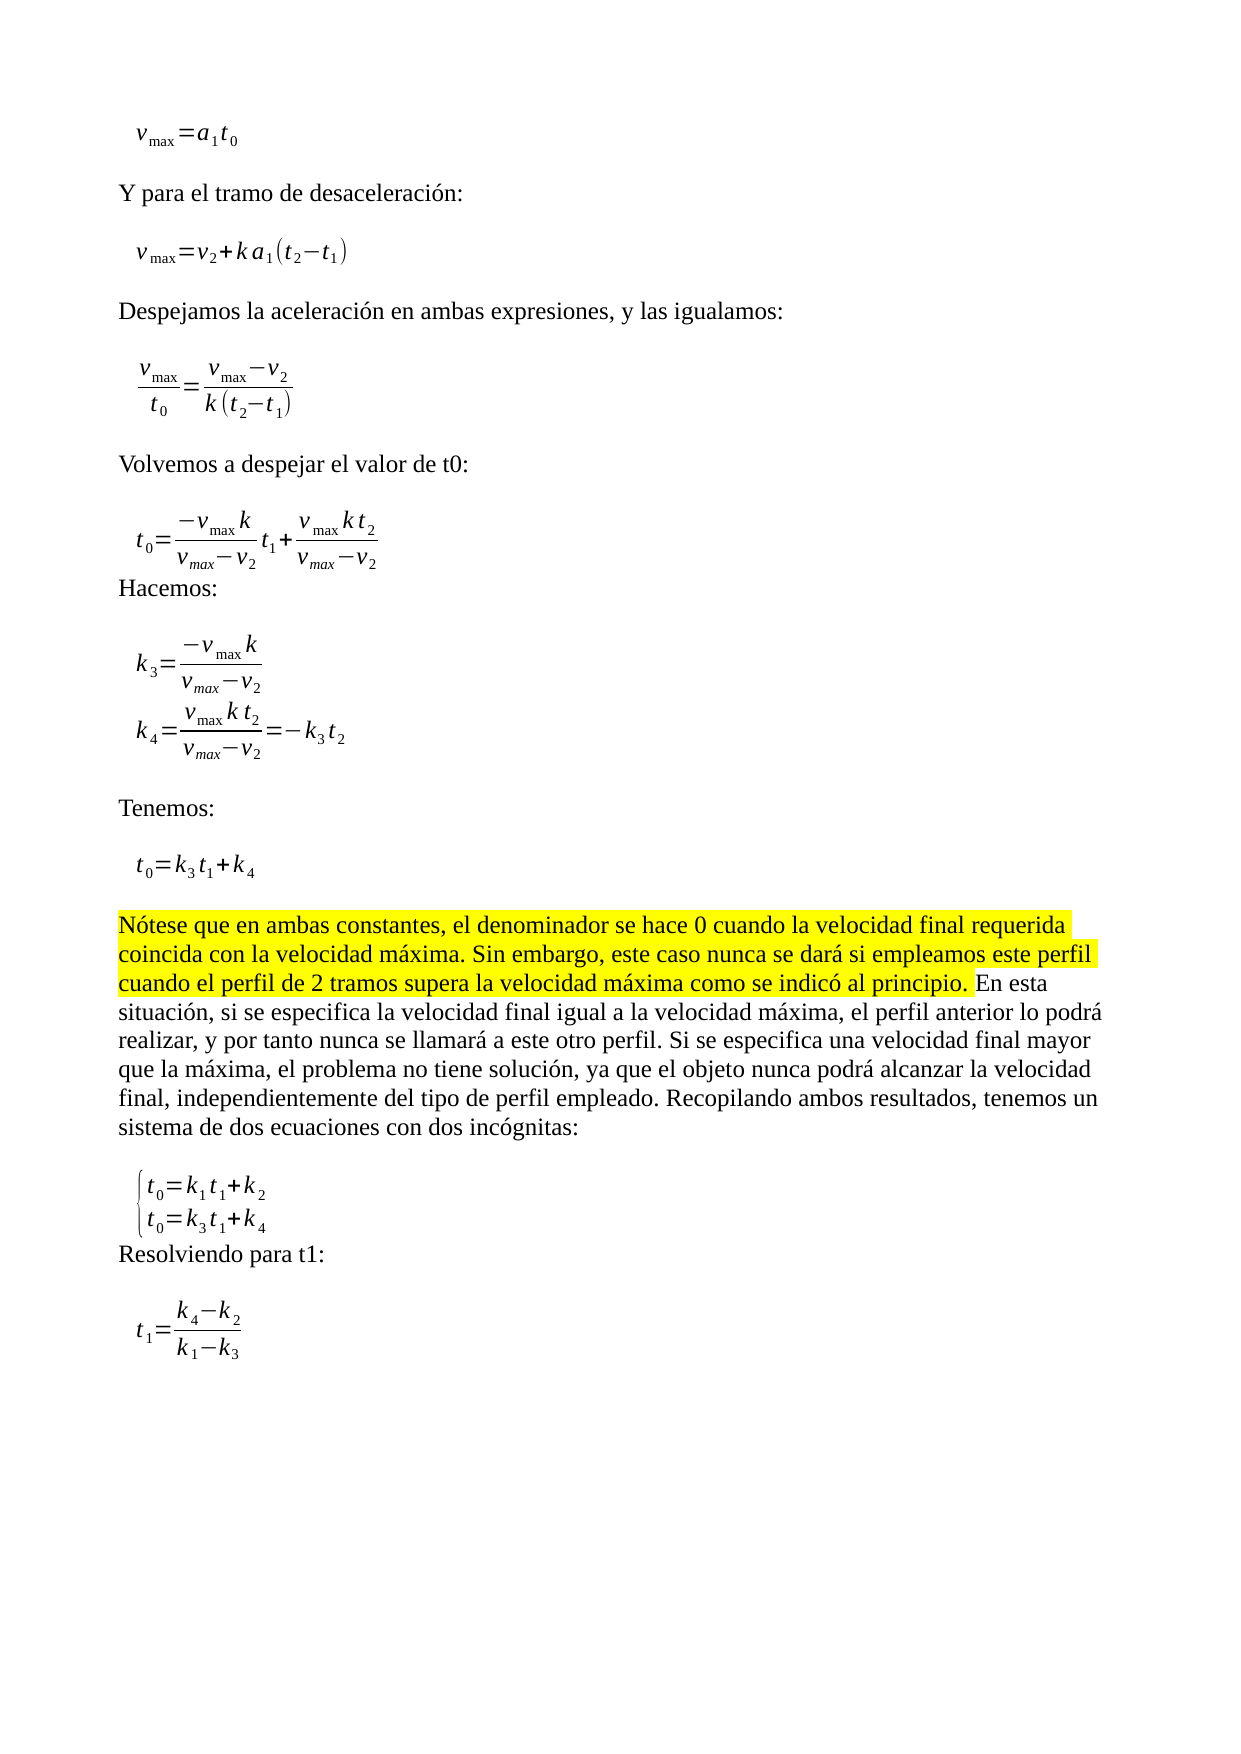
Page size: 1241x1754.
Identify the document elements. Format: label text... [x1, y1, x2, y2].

text Volvemos a despejar el valor de t0: [118, 449, 1122, 478]
text Resolviendo para t1: [118, 1239, 1122, 1268]
text Tenemos: [118, 793, 1122, 821]
text Y para el tramo de desaceleración: [118, 178, 1122, 207]
text Despejamos la aceleración en ambas expresiones, y las igualamos: [118, 296, 1122, 325]
text Nótese que en ambas constantes, el denominador se hace 0 cuando la velocidad final requerida coincida con la velocidad máxima. Sin embargo, este caso nunca se dará si empleamos este perfil cuando el perfil de 2 tramos supera la velocidad máxima como se indicó al principio. En esta situación, si se especifica la velocidad final igual a la velocidad máxima, el perfil anterior lo podrá realizar, y por tanto nunca se llamará a este otro perfil. Si se especifica una velocidad final mayor que la máxima, el problema no tiene solución, ya que el objeto nunca podrá alcanzar la velocidad final, independientemente del tipo de perfil empleado. Recopilando ambos resultados, tenemos un sistema de dos ecuaciones con dos incógnitas: [118, 910, 1122, 1140]
text Hacemos: [118, 573, 1122, 602]
